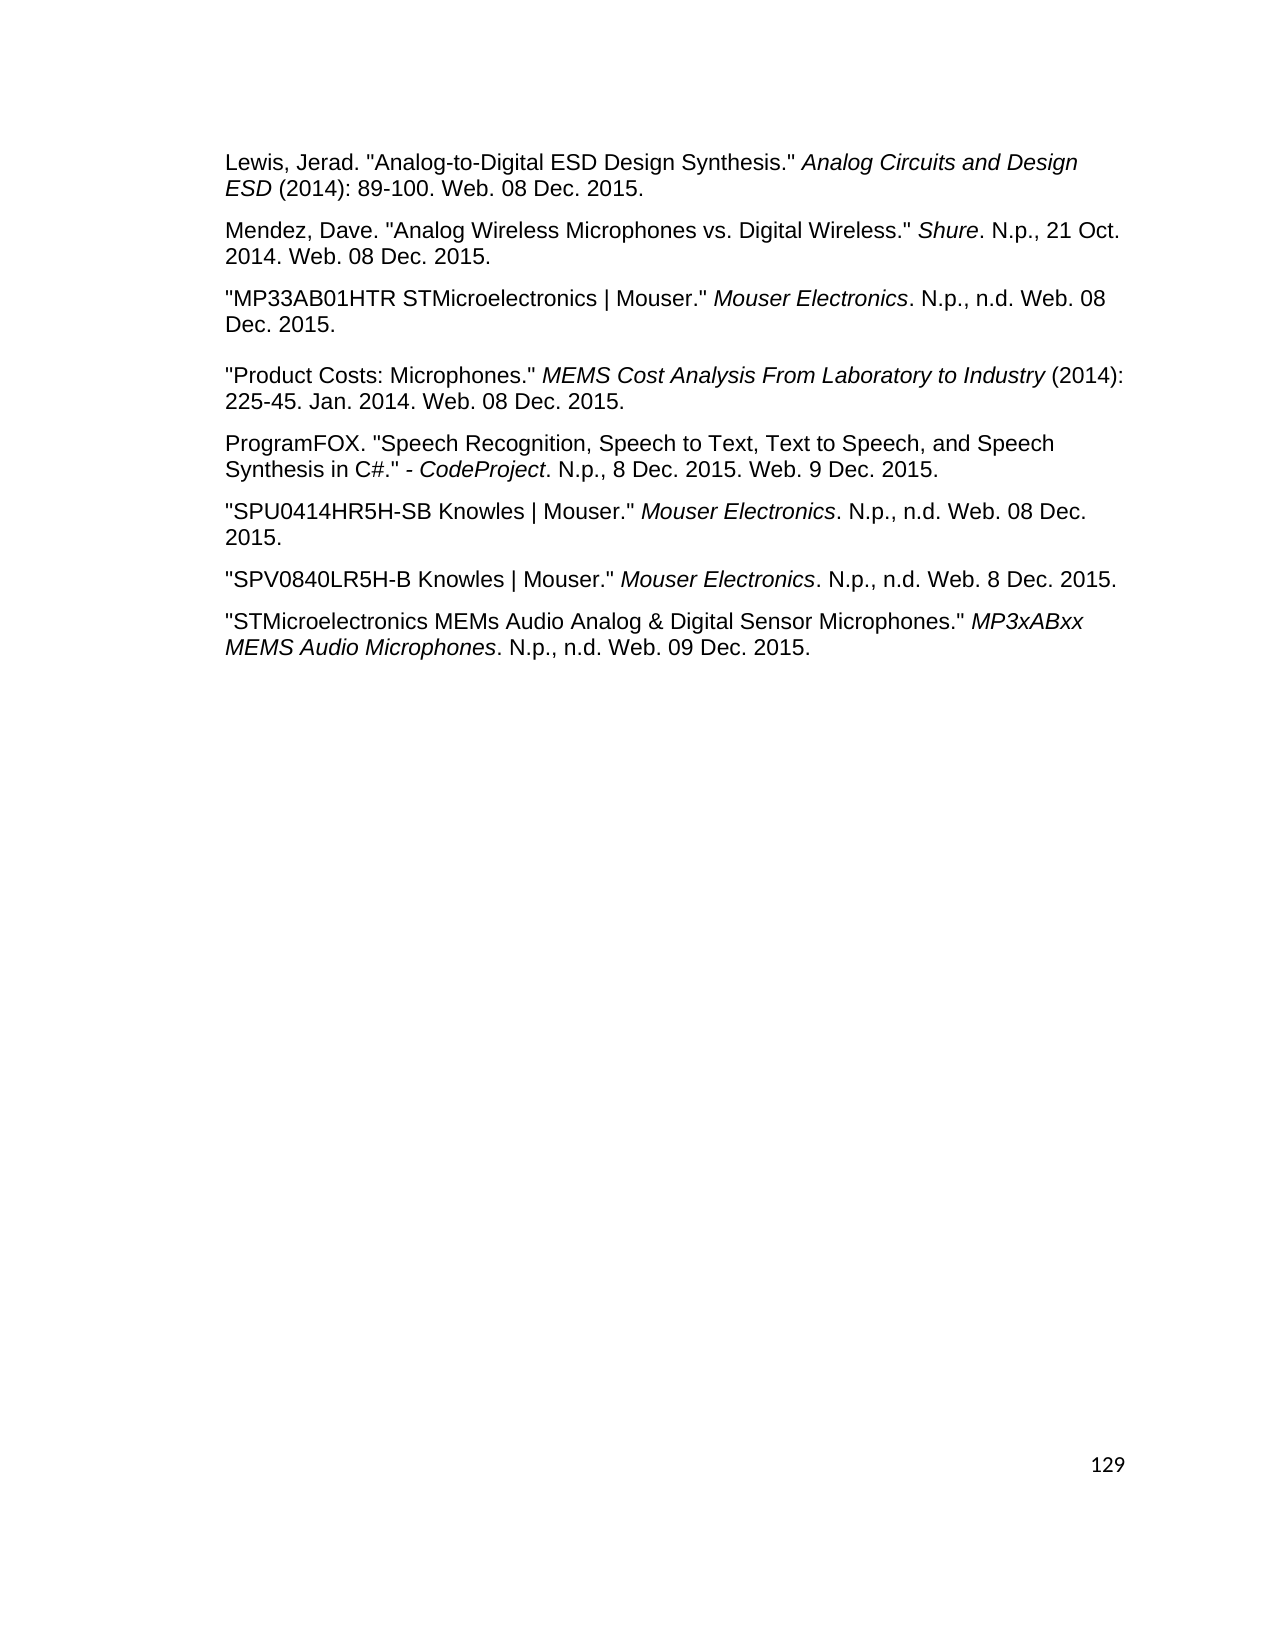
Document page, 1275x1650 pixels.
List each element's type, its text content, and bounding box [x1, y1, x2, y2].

text "MP33AB01HTR STMicroelectronics | Mouser." Mouser Electronics. N.p., n.d. Web. 08 Dec. 2015. [225, 286, 1125, 363]
text ProgramFOX. "Speech Recognition, Speech to Text, Text to Speech, and Speech Synthesis in C#." - CodeProject. N.p., 8 Dec. 2015. Web. 9 Dec. 2015. [225, 431, 1125, 482]
text Mendez, Dave. "Analog Wireless Microphones vs. Digital Wireless." Shure. N.p., 21 Oct. 2014. Web. 08 Dec. 2015. [225, 218, 1125, 269]
text "STMicroelectronics MEMs Audio Analog & Digital Sensor Microphones." MP3xABxx MEMS Audio Microphones. N.p., n.d. Web. 09 Dec. 2015. [225, 609, 1125, 660]
text "SPV0840LR5H-B Knowles | Mouser." Mouser Electronics. N.p., n.d. Web. 8 Dec. 2015. [225, 566, 1125, 592]
text "Product Costs: Microphones." MEMS Cost Analysis From Laboratory to Industry (2014): 225-45. Jan. 2014. Web. 08 Dec. 2015. [225, 363, 1125, 414]
text Lewis, Jerad. "Analog-to-Digital ESD Design Synthesis." Analog Circuits and Design ESD (2014): 89-100. Web. 08 Dec. 2015. [225, 150, 1125, 201]
text "SPU0414HR5H-SB Knowles | Mouser." Mouser Electronics. N.p., n.d. Web. 08 Dec. 2015. [225, 498, 1125, 550]
